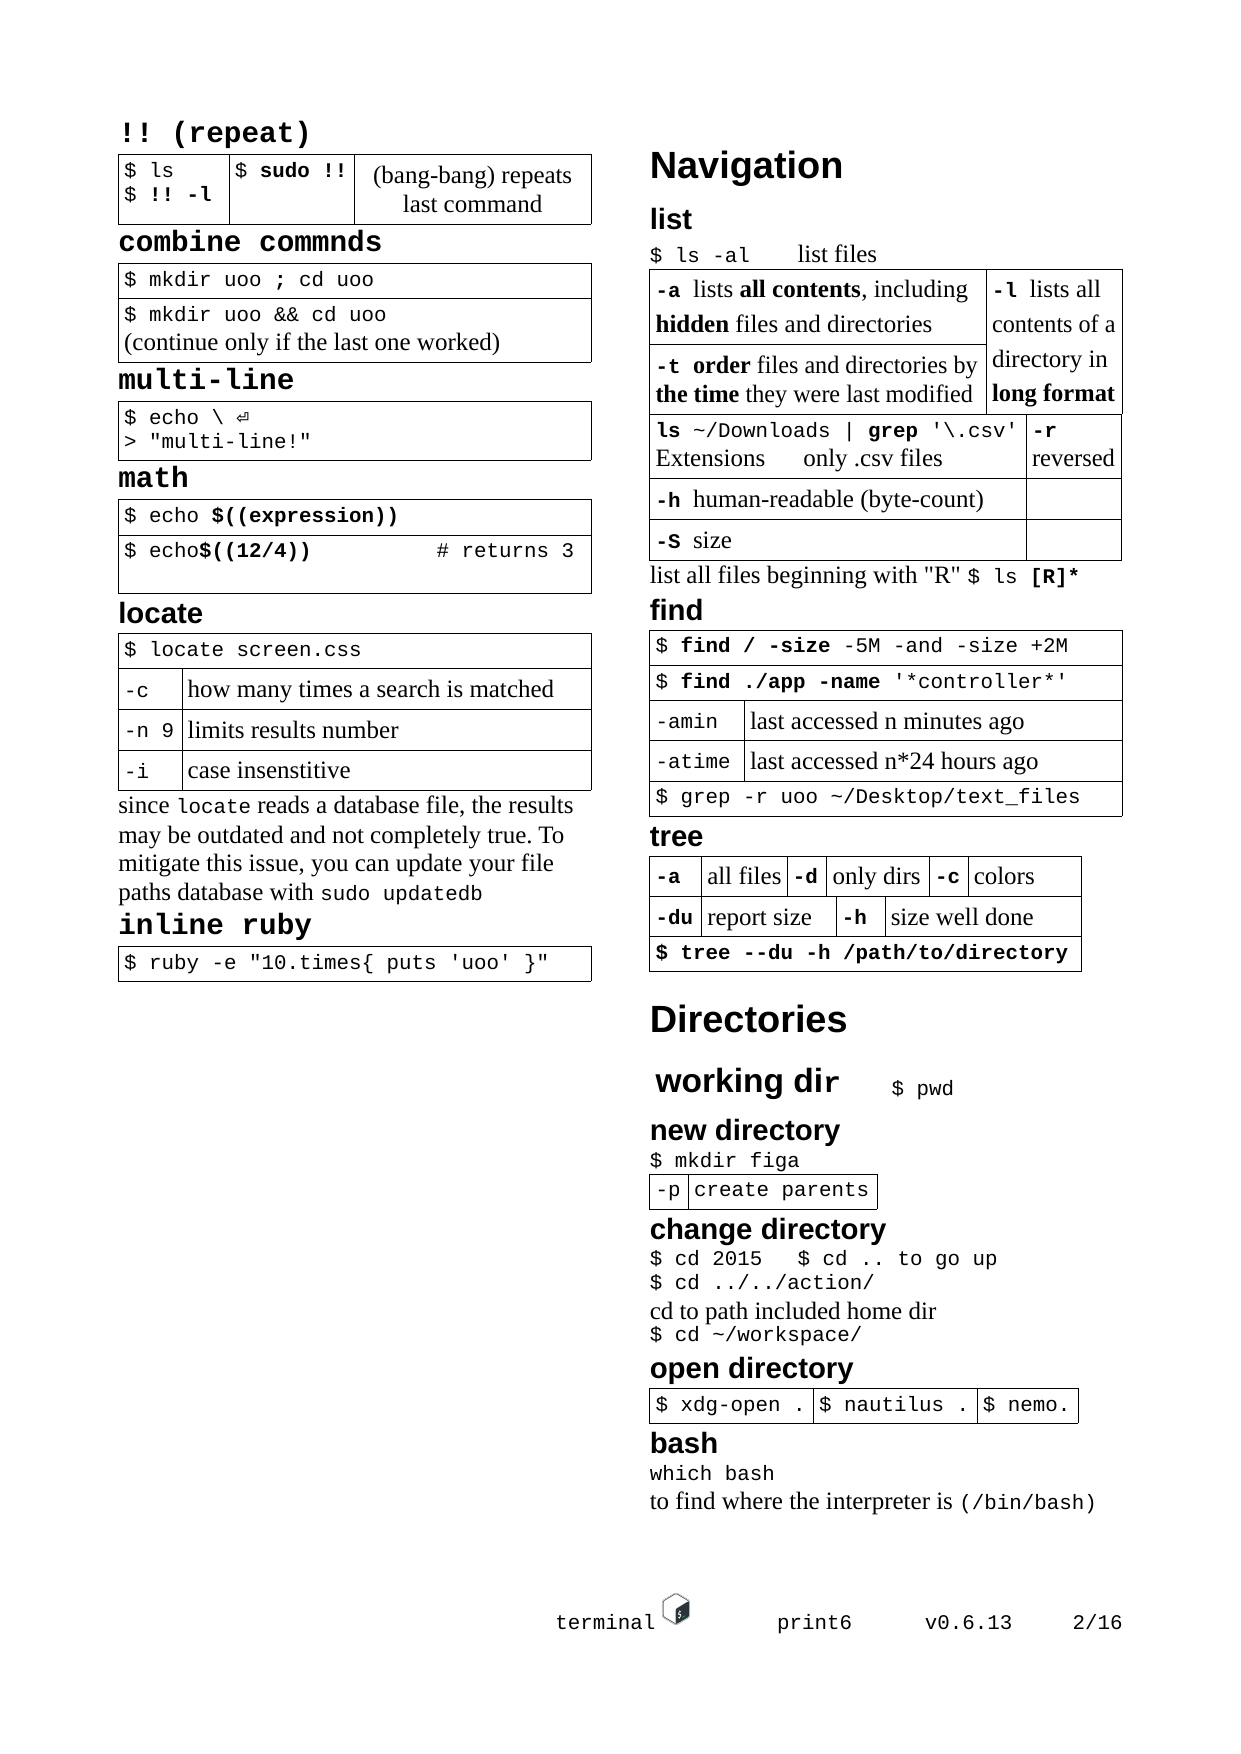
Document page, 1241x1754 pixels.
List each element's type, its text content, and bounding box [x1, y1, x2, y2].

table_header $ ruby -e "10.times{ puts 'uoo' }" [119, 947, 591, 981]
subtitle find [649, 593, 1122, 627]
picture [655, 1588, 697, 1630]
table_cell $ find ./app -name '*controller*' [650, 666, 1122, 700]
table_cell limits results number [183, 710, 591, 750]
table_cell -S size [650, 520, 1026, 560]
table_header $ find / -size -5M -and -size +2M [650, 631, 1122, 665]
subtitle math [118, 463, 591, 496]
subtitle locate [118, 596, 591, 630]
table_header $ locate screen.css [119, 634, 591, 668]
table_cell $ echo$((12/4)) # returns 3 [119, 536, 591, 593]
subtitle tree [649, 819, 1122, 853]
table_header $ pwd [886, 1053, 1122, 1110]
text since locate reads a database file, the results may be outdated and not completely true. To mitigate this issue, you can update your file paths database with sudo updatedb [118, 791, 591, 907]
subtitle Directories [649, 996, 1122, 1040]
table_header ls ~/Downloads | grep '\.csv' Extensions only .csv files [650, 415, 1026, 478]
subtitle new directory [649, 1113, 1122, 1147]
table_header -c [930, 857, 968, 896]
table_cell [1027, 520, 1121, 560]
text $ cd 2015 $ cd .. to go up [649, 1248, 1122, 1272]
text $ cd ~/workspace/ [649, 1324, 1122, 1348]
table_cell -h [837, 897, 885, 936]
table_cell how many times a search is matched [183, 669, 591, 709]
table_cell -t order files and directories by the time they were last modified [650, 345, 986, 414]
text which bash [649, 1463, 1122, 1486]
table_header $ xdg-open . [650, 1389, 813, 1423]
table_cell -n 9 [119, 710, 182, 750]
table_cell report size [702, 897, 836, 936]
table_header $ ls $ !! -l [119, 155, 229, 223]
table_cell $ tree --du -h /path/to/directory [650, 937, 1081, 971]
table_header $ echo $((expression)) [119, 500, 591, 534]
table_header $ echo \ ⏎ > "multi-line!" [119, 402, 591, 460]
table_cell last accessed n*24 hours ago [745, 741, 1122, 781]
subtitle list [649, 202, 1122, 236]
table_cell -h human-readable (byte-count) [650, 479, 1026, 519]
table_header $ nemo. [978, 1389, 1078, 1423]
subtitle inline ruby [118, 910, 591, 943]
table_cell last accessed n minutes ago [745, 701, 1122, 740]
table_header colors [969, 857, 1081, 896]
table_header all files [702, 857, 787, 896]
subtitle Navigation [649, 143, 1122, 187]
text $ mkdir figa [649, 1150, 1122, 1173]
subtitle change directory [649, 1212, 1122, 1246]
table_header working dir [650, 1053, 886, 1110]
table_header only dirs [827, 857, 929, 896]
table_header $ sudo !! [230, 155, 354, 223]
text $ ls -al list files [649, 239, 1122, 268]
table_cell -du [650, 897, 701, 936]
table_header $ mkdir uoo ; cd uoo [119, 264, 591, 298]
table_cell [1027, 479, 1121, 519]
subtitle bash [649, 1426, 1122, 1460]
text to find where the interpreter is (/bin/bash) [649, 1486, 1122, 1516]
table_cell $ mkdir uoo && cd uoo (continue only if the last one worked) [119, 299, 591, 362]
subtitle multi-line [118, 365, 591, 398]
subtitle combine commnds [118, 226, 591, 260]
table_cell -c [119, 669, 182, 709]
table_cell case insenstitive [183, 751, 591, 790]
table_header $ nautilus . [814, 1389, 977, 1423]
table_header -p [650, 1175, 688, 1209]
table_header -l lists all contents of a directory in long format [987, 270, 1122, 414]
subtitle open directory [649, 1351, 1122, 1385]
table_header -a [650, 857, 701, 896]
table_header -d [788, 857, 826, 896]
text cd to path included home dir [649, 1296, 1122, 1324]
table_cell $ grep -r uoo ~/Desktop/text_files [650, 782, 1122, 816]
text $ cd ../../action/ [649, 1272, 1122, 1296]
table_header create parents [689, 1175, 877, 1209]
table_cell -i [119, 751, 182, 790]
table_cell -atime [650, 741, 744, 781]
table_header (bang-bang) repeats last command [355, 155, 591, 223]
table_cell size well done [886, 897, 1081, 936]
table_cell -amin [650, 701, 744, 740]
table_header -a lists all contents, including hidden files and directories [650, 270, 986, 344]
text list all files beginning with "R" $ ls [R]* [649, 561, 1122, 590]
subtitle !! (repeat) [118, 118, 591, 151]
table_header -r reversed [1027, 415, 1121, 478]
